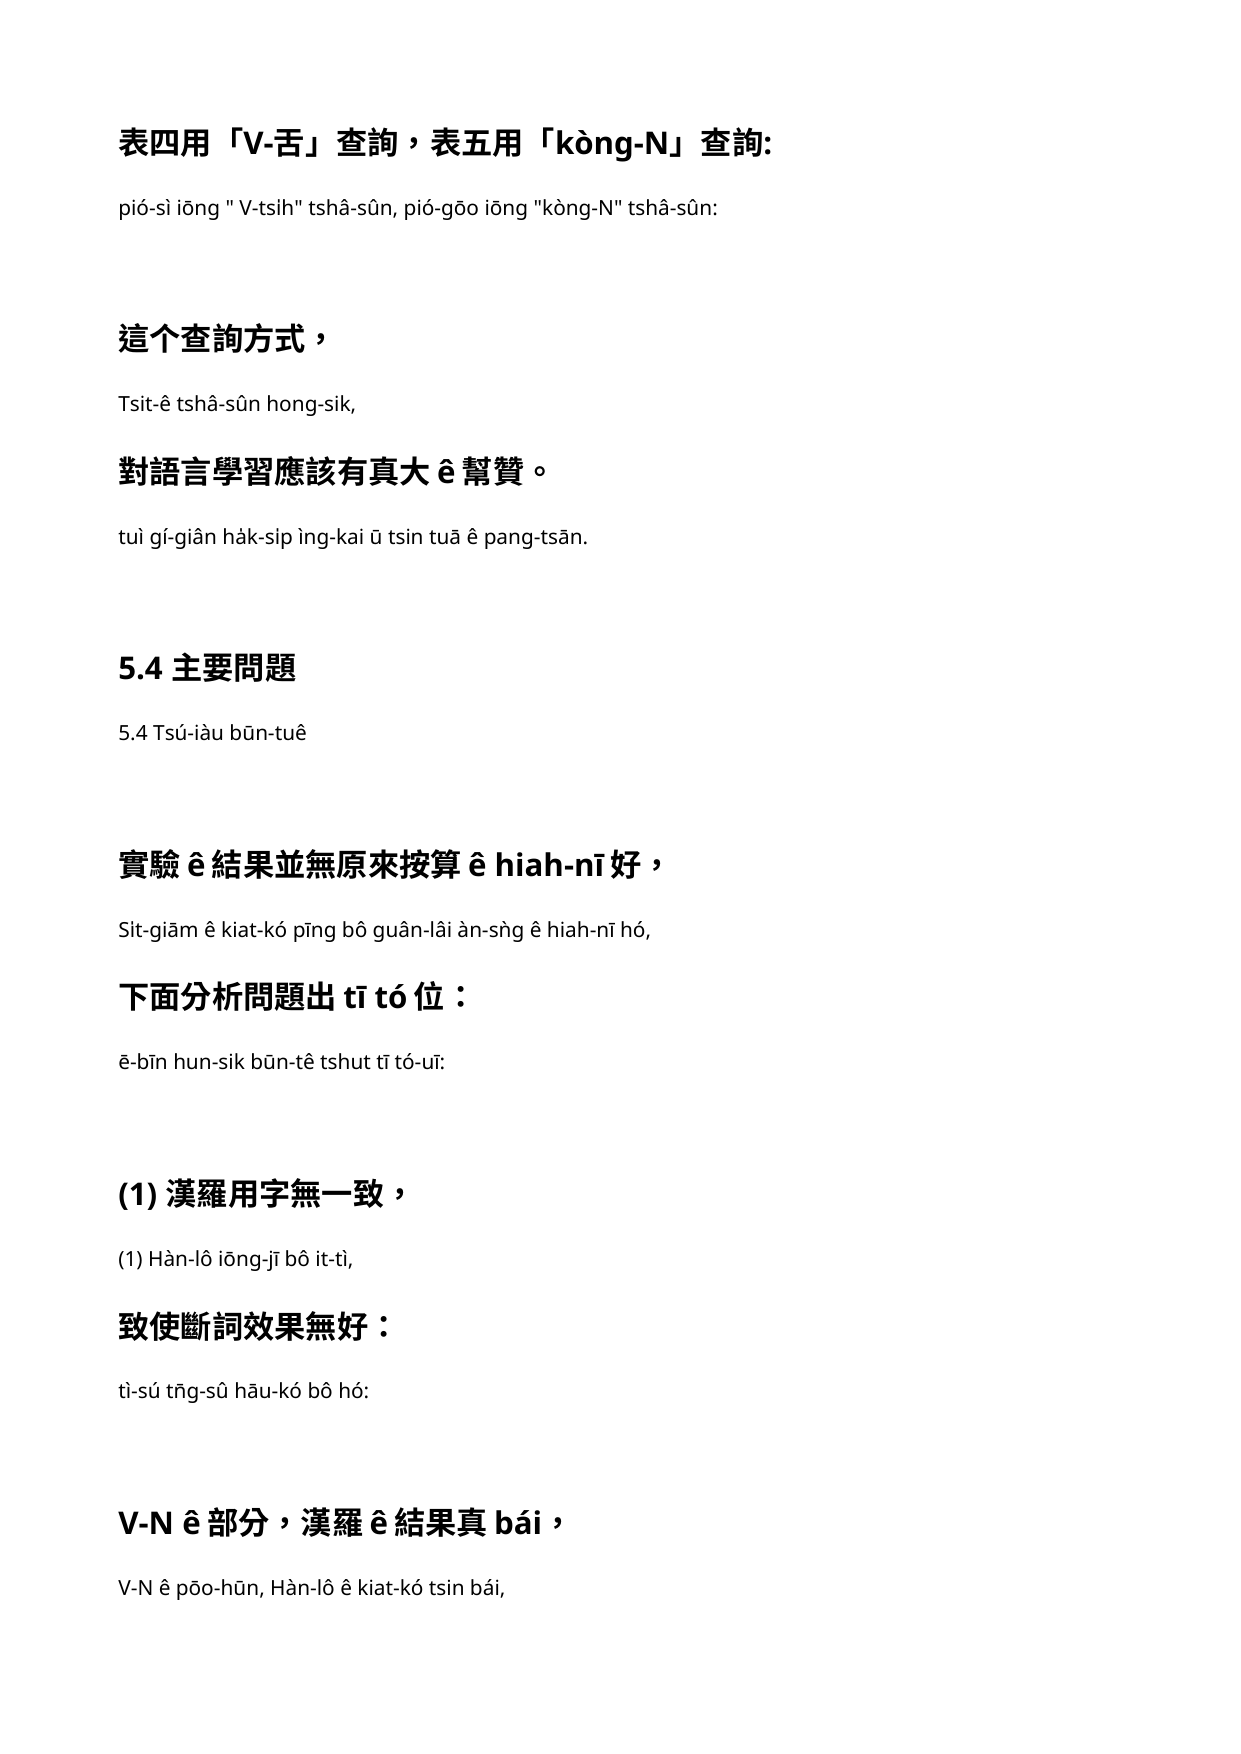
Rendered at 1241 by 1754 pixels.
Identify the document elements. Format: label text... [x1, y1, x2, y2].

text Si̍t-giām ê kiat-kó pīng bô guân-lâi àn-sǹg ê hiah-nī hó, [118, 915, 1122, 943]
text 下面分析問題出tī tó位： [118, 973, 1122, 1018]
text V-N ê pōo-hūn, Hàn-lô ê kiat-kó tsin bái, [118, 1573, 1122, 1601]
text V-N ê部分，漢羅ê結果真bái， [118, 1498, 1122, 1543]
text 5.4 Tsú-iàu būn-tuê [118, 718, 1122, 747]
text 5.4 主要問題 [118, 643, 1122, 689]
text (1) Hàn-lô iōng-jī bô it-tì, [118, 1244, 1122, 1272]
text 致使斷詞效果無好： [118, 1302, 1122, 1347]
text 表四用「V-舌」查詢，表五用「kòng-N」查詢: [118, 118, 1122, 163]
text tì-sú tn̄g-sû hāu-kó bô hó: [118, 1376, 1122, 1405]
text 實驗ê結果並無原來按算ê hiah-nī好， [118, 840, 1122, 885]
text pió-sì iōng " V-tsi̍h" tshâ-sûn, pió-gōo iōng "kòng-N" tshâ-sûn: [118, 193, 1122, 221]
text 對語言學習應該有真大ê幫贊。 [118, 447, 1122, 492]
text Tsit-ê tshâ-sûn hong-sik, [118, 389, 1122, 418]
text ē-bīn hun-sik būn-tê tshut tī tó-uī: [118, 1047, 1122, 1076]
text tuì gí-giân ha̍k-si̍p ìng-kai ū tsin tuā ê pang-tsān. [118, 522, 1122, 550]
text 這个查詢方式， [118, 314, 1122, 360]
text (1) 漢羅用字無一致， [118, 1169, 1122, 1214]
